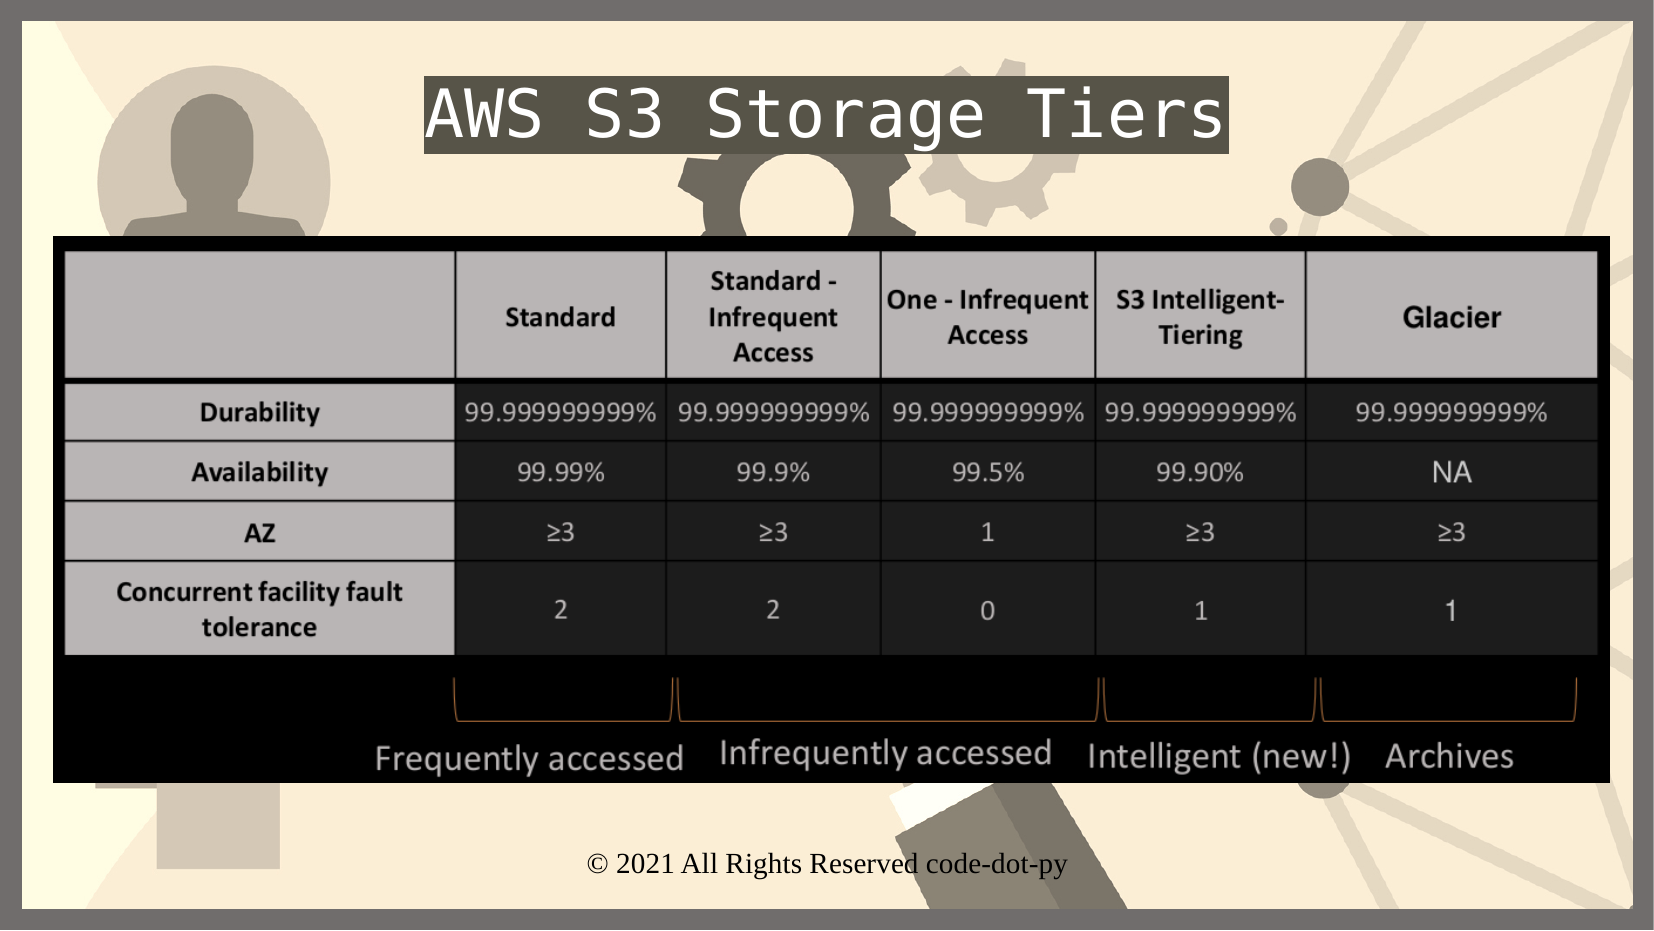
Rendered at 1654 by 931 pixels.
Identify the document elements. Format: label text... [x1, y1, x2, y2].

title AWS S3 Storage Tiers [82, 37, 1571, 193]
picture [0, 0, 1654, 930]
